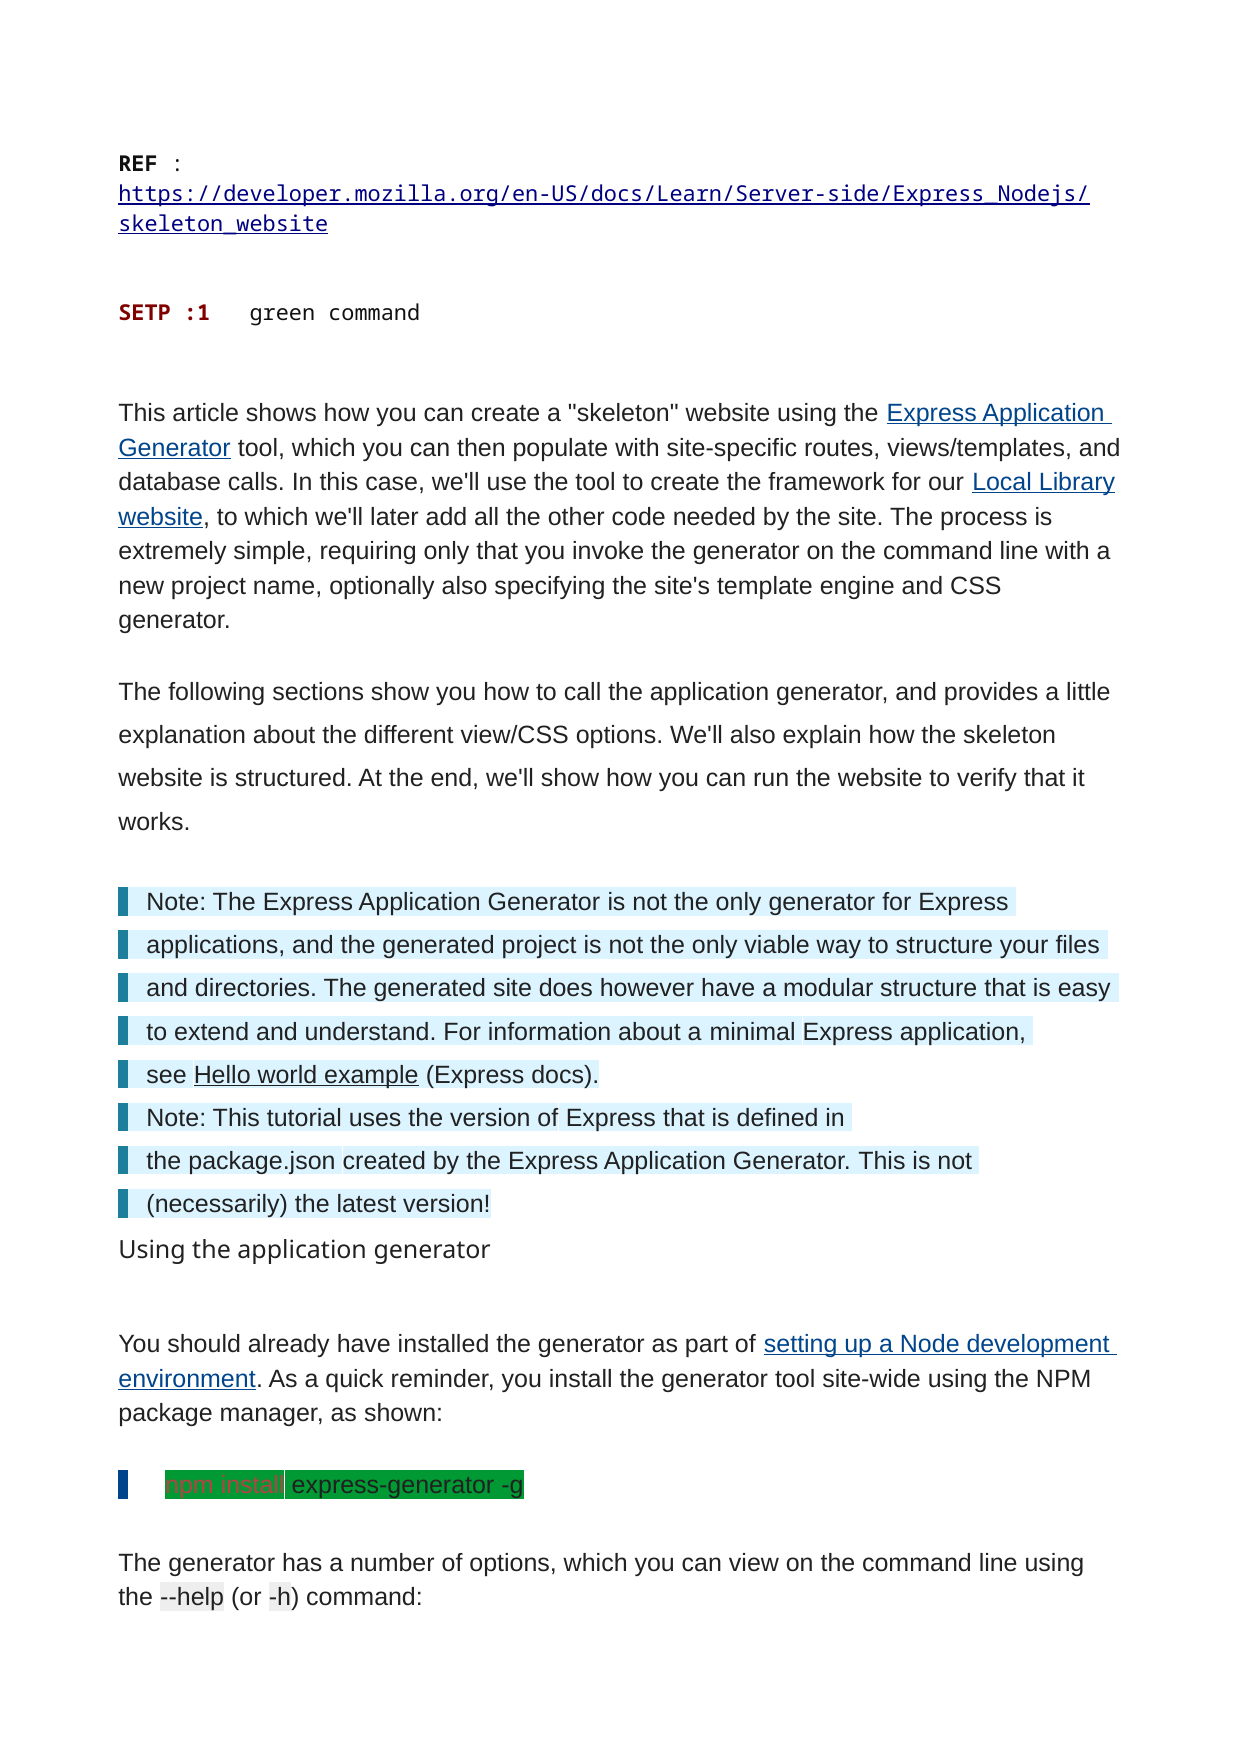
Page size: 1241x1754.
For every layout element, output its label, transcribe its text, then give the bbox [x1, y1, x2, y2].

text The generator has a number of options, which you can view on the command line using the --help (or -h) command: [118, 1548, 1122, 1611]
subtitle Using the application generator [118, 1232, 1122, 1266]
text Note: The Express Application Generator is not the only generator for Express applications, and the generated project is not the only viable way to structure your files and directories. The generated site does however have a modular structure that is easy to extend and understand. For information about a minimal Express application, see Hello world example (Express docs). [118, 887, 1122, 1088]
text REF : https://developer.mozilla.org/en-US/docs/Learn/Server-side/Express_Nodejs/skeleton_website [118, 148, 1122, 237]
text This article shows how you can create a "skeleton" website using the Express Application Generator tool, which you can then populate with site-specific routes, views/templates, and database calls. In this case, we'll use the tool to create the framework for our Local Library website, to which we'll later add all the other code needed by the site. The process is extremely simple, requiring only that you invoke the generator on the command line with a new project name, optionally also specifying the site's template engine and CSS generator. [118, 398, 1122, 634]
text SETP :1 green command [118, 297, 1122, 327]
text Note: This tutorial uses the version of Express that is defined in the package.json created by the Express Application Generator. This is not (necessarily) the latest version! [118, 1103, 1122, 1218]
text npm install express-generator -g [128, 1470, 1122, 1499]
text You should already have installed the generator as part of setting up a Node development environment. As a quick reminder, you install the generator tool site-wide using the NPM package manager, as shown: [118, 1329, 1122, 1427]
text The following sections show you how to call the application generator, and provides a little explanation about the different view/CSS options. We'll also explain how the skeleton website is structured. At the end, we'll show how you can run the website to verify that it works. [118, 677, 1122, 835]
